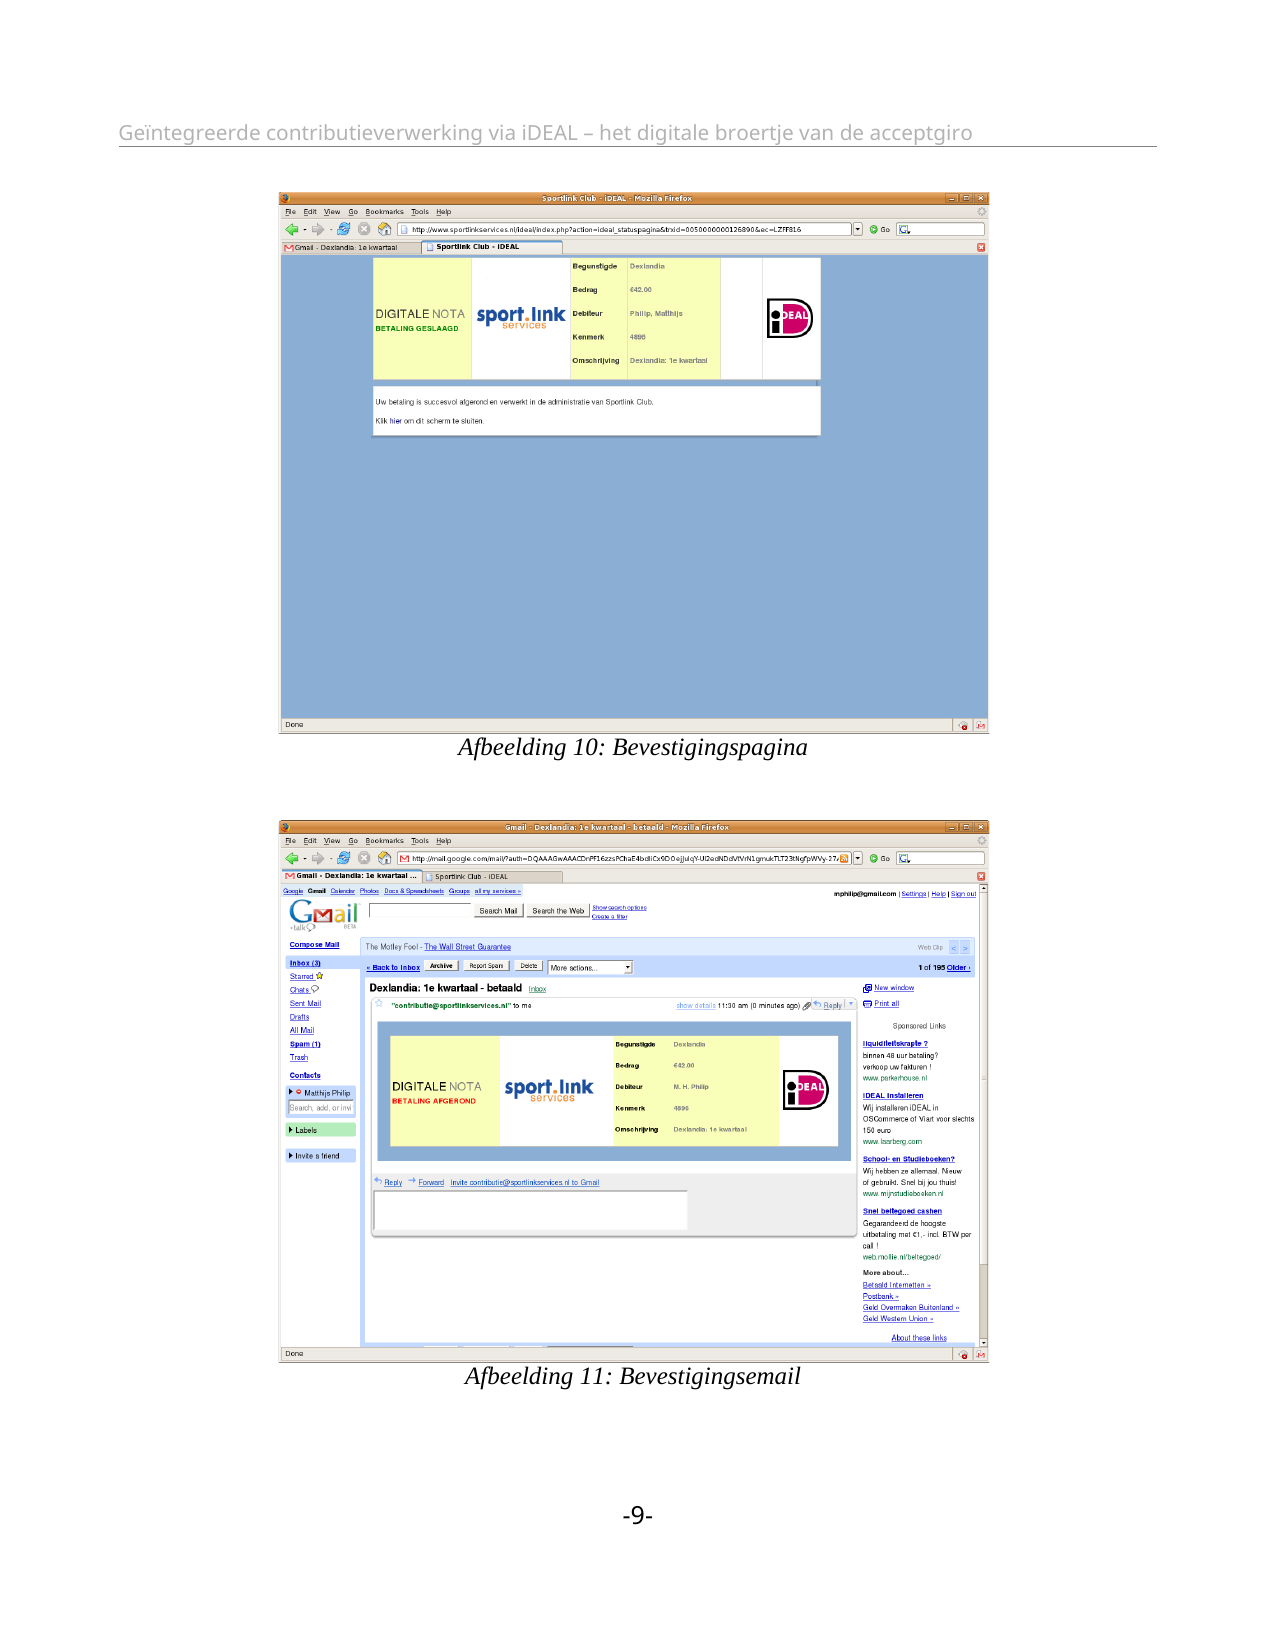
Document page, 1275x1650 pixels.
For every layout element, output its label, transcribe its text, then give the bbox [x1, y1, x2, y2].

text Afbeelding 11: Bevestigingsemail [279, 1363, 989, 1390]
picture [278, 192, 990, 734]
text Afbeelding 10: Bevestigingspagina [279, 734, 989, 761]
picture [278, 820, 990, 1363]
